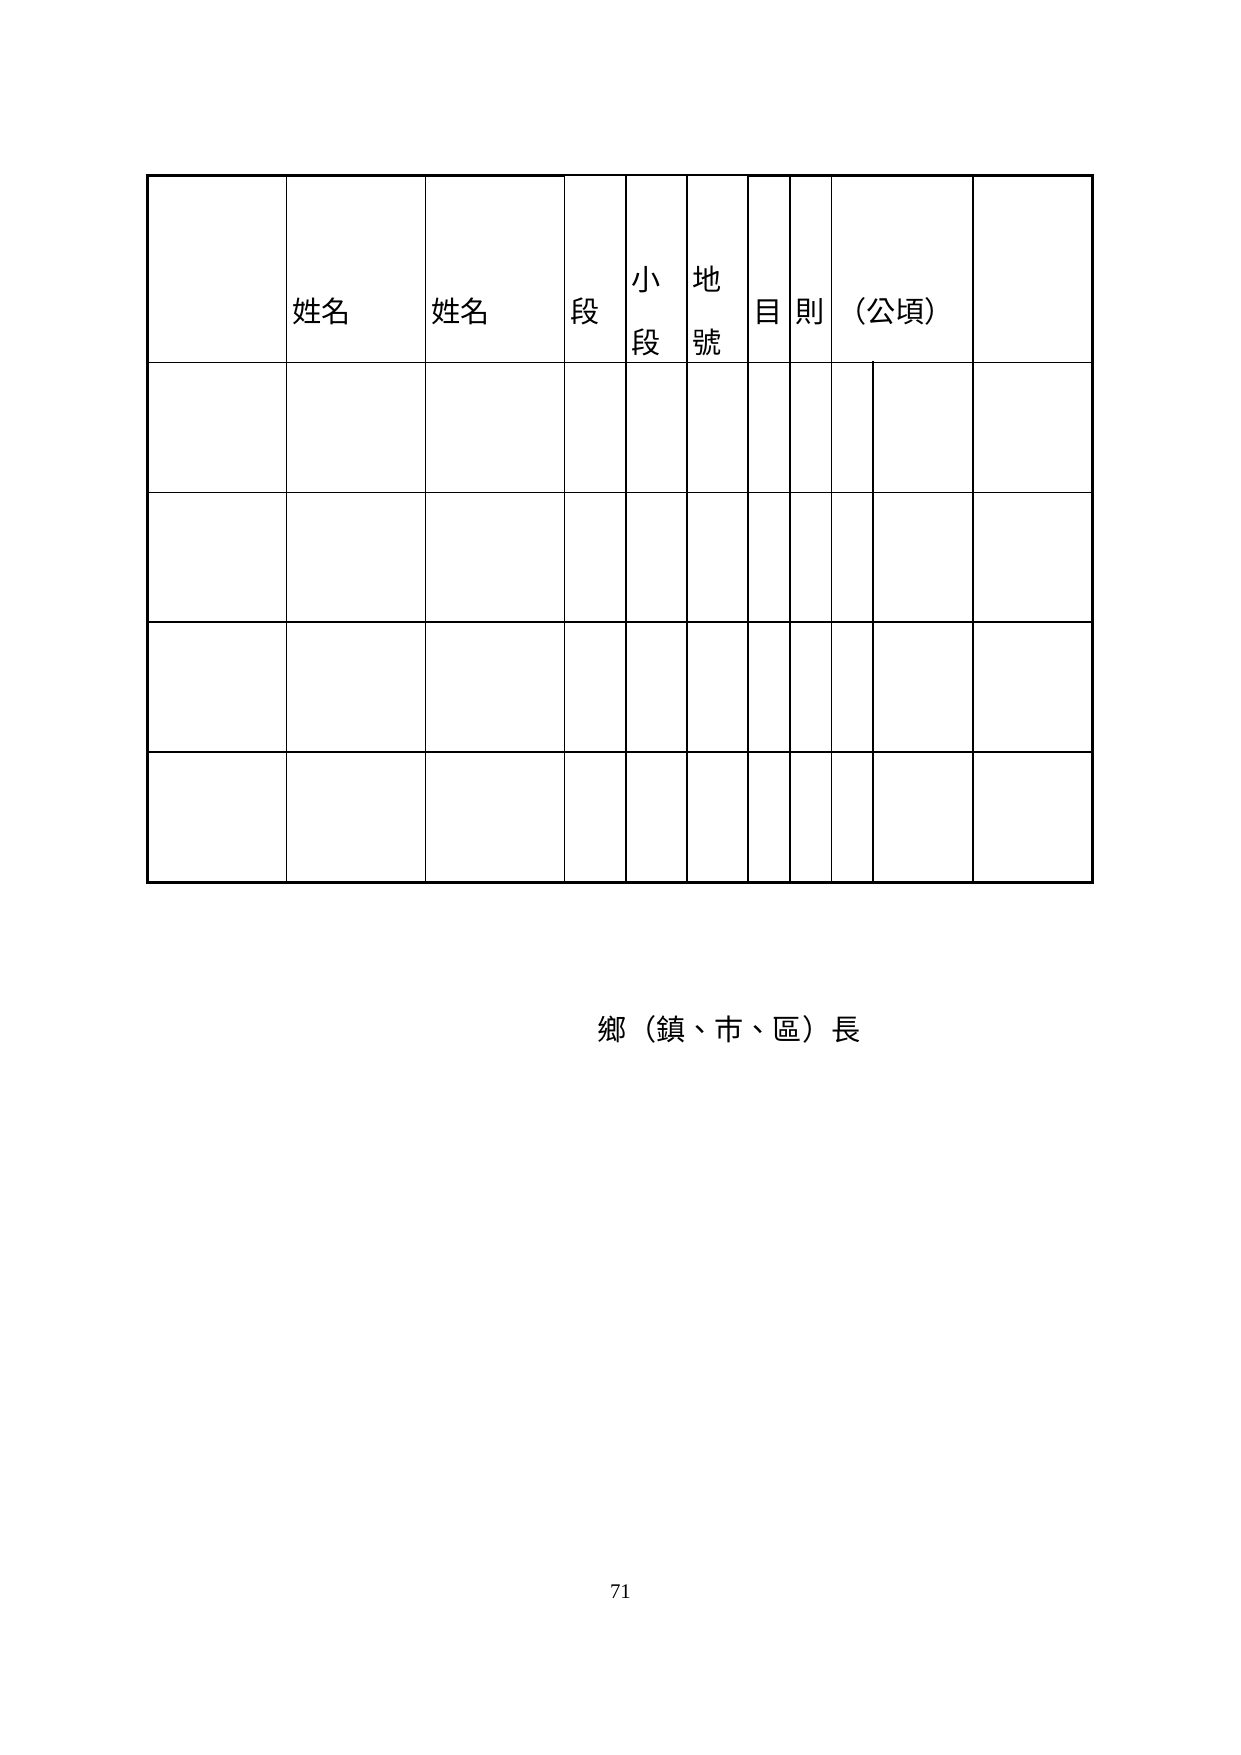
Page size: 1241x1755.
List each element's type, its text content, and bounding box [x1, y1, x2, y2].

table_cell [627, 493, 686, 621]
table_cell [974, 623, 1091, 751]
table_cell [149, 623, 286, 751]
table_header 則 [791, 177, 831, 361]
table_cell [749, 493, 789, 621]
table_cell [749, 753, 789, 881]
table_header [149, 177, 286, 361]
table_cell [832, 363, 872, 491]
table_cell [565, 623, 625, 751]
table_cell [287, 493, 425, 621]
table_header （公頃） [832, 177, 972, 361]
table_cell [627, 623, 686, 751]
table_cell [791, 363, 831, 491]
table_cell [874, 623, 972, 751]
table_cell [688, 363, 747, 491]
table_cell [627, 753, 686, 881]
table_cell [832, 623, 872, 751]
table_cell [974, 363, 1091, 491]
table_cell [791, 753, 831, 881]
table_cell [832, 753, 872, 881]
table_cell [874, 493, 972, 621]
table_cell [287, 363, 425, 491]
table_cell [749, 363, 789, 491]
table_cell [287, 623, 425, 751]
table_cell [688, 493, 747, 621]
table_cell [791, 623, 831, 751]
table_cell [565, 493, 625, 621]
table_cell [627, 363, 686, 491]
table_cell [791, 493, 831, 621]
table_cell [426, 493, 564, 621]
table_cell [974, 753, 1091, 881]
table_cell [426, 363, 564, 491]
table_cell [974, 493, 1091, 621]
table_cell [688, 753, 747, 881]
table_cell [832, 493, 872, 621]
table_cell [874, 753, 972, 881]
table_cell [149, 493, 286, 621]
table_cell [426, 623, 564, 751]
table_header [974, 177, 1091, 361]
table_cell [874, 363, 972, 491]
table_cell [749, 623, 789, 751]
text 鄉（鎮、巿、區）長 [598, 986, 1093, 1049]
table_header 目 [749, 177, 789, 361]
table_cell [565, 753, 625, 881]
table_cell 小段 [627, 176, 686, 361]
table_cell [688, 623, 747, 751]
table_cell [426, 753, 564, 881]
table_cell [149, 753, 286, 881]
table_cell 段 [565, 176, 625, 361]
table_header 姓名 [426, 177, 564, 361]
table_cell [149, 363, 286, 491]
table_cell 地號 [688, 176, 747, 361]
table_cell [565, 363, 625, 491]
table_cell [287, 753, 425, 881]
table_header 姓名 [287, 177, 425, 361]
